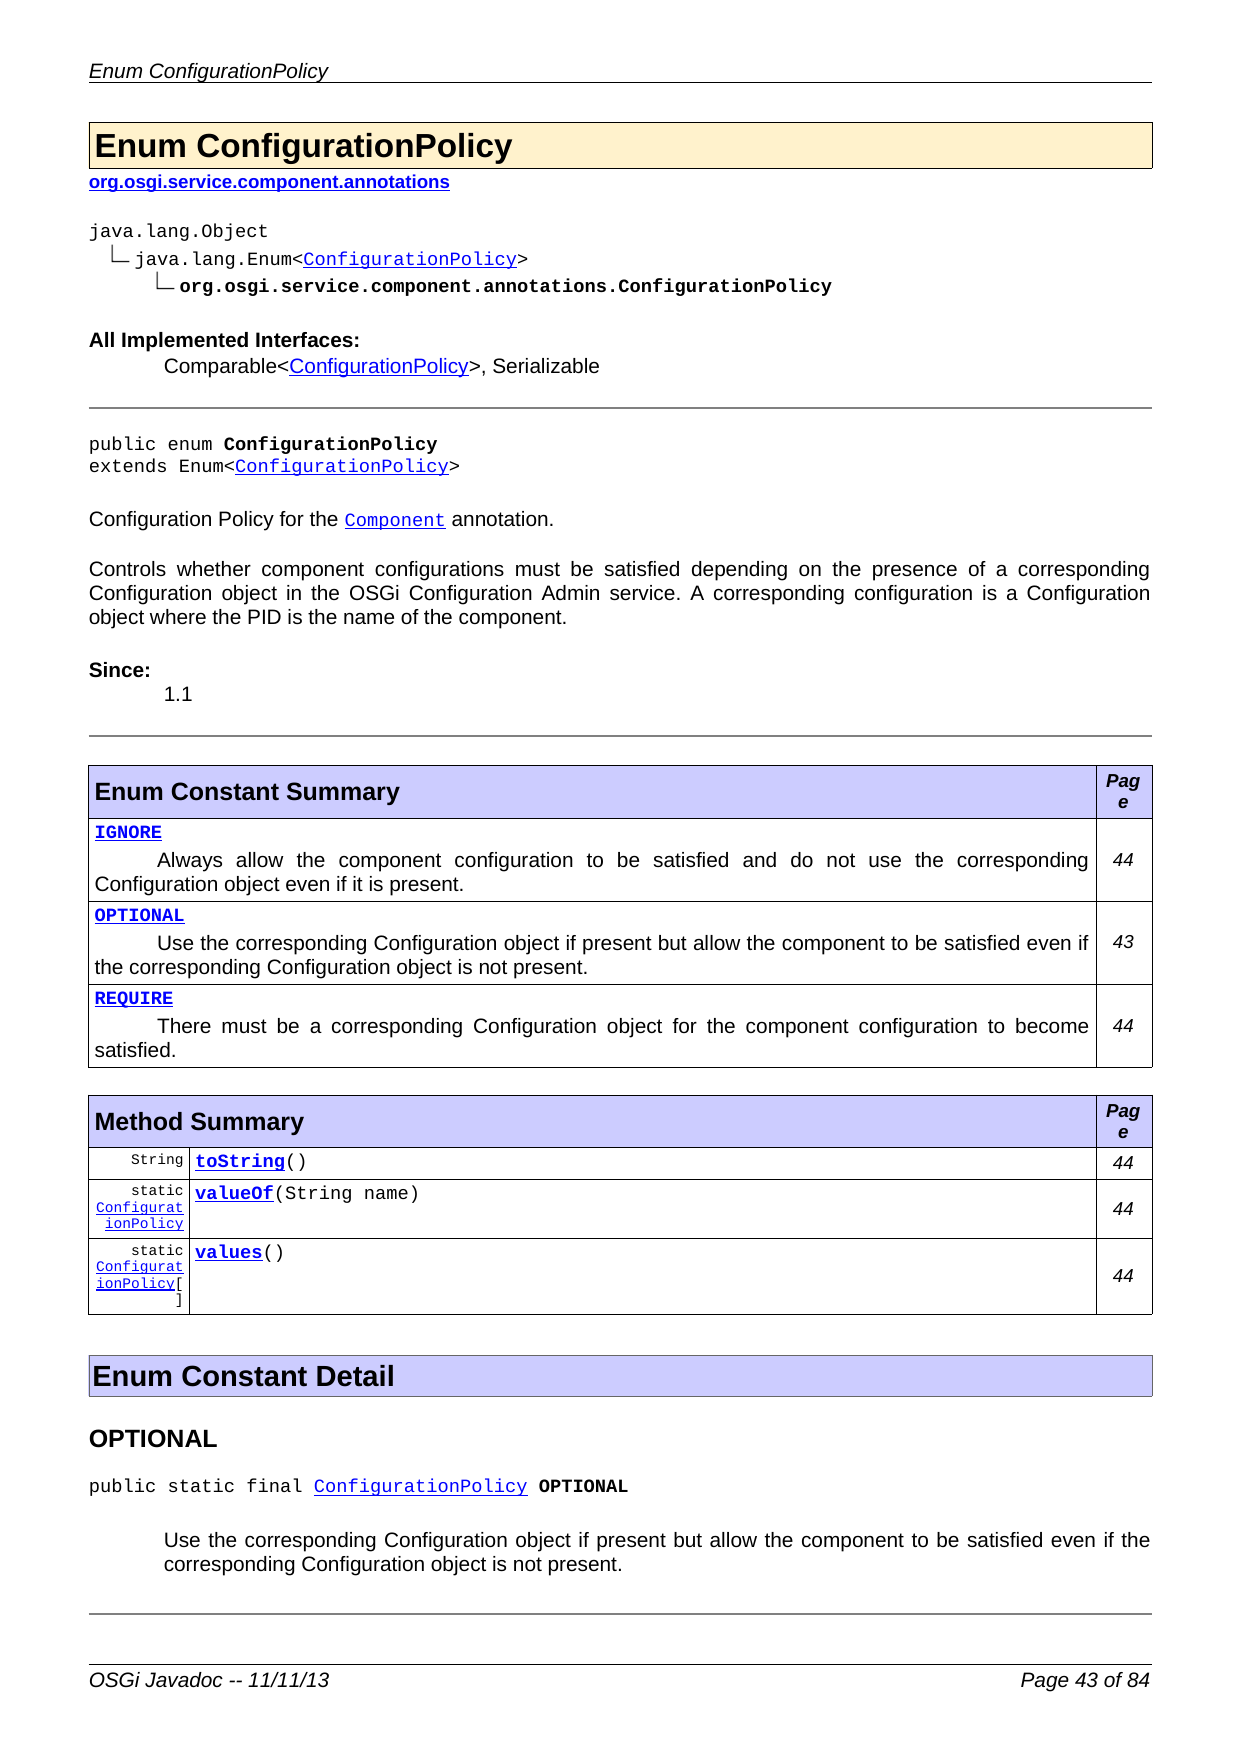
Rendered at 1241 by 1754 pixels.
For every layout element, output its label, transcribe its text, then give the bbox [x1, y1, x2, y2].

subtitle Enum ConfigurationPolicy [90, 123, 1152, 168]
text Configuration Policy for the Component annotation. [88, 507, 1152, 532]
text public enum ConfigurationPolicy [88, 435, 1152, 456]
table_header Page [1097, 1096, 1152, 1147]
text 1.1 [163, 682, 1152, 706]
picture [111, 243, 135, 266]
subtitle OPTIONAL [88, 1424, 1152, 1453]
table_cell 43 [1097, 985, 1152, 1067]
text public static final ConfigurationPolicy OPTIONAL [88, 1477, 1152, 1498]
table_header Page [1097, 766, 1152, 818]
table_cell OPTIONAL Use the corresponding Configuration object if present but allow the component to be satisfied even if the corresponding Configuration object is not present. [89, 902, 1096, 984]
table_cell 43 [1097, 819, 1152, 901]
table_header Enum Constant Summary [89, 766, 1096, 818]
table_cell IGNORE Always allow the component configuration to be satisfied and do not use the corresponding Configuration object even if it is present. [89, 819, 1096, 901]
text Since: [88, 658, 1152, 682]
subtitle Enum Constant Detail [90, 1356, 1152, 1396]
table_cell String [89, 1148, 189, 1178]
table_cell static ConfigurationPolicy [89, 1180, 189, 1238]
table_cell 43 [1097, 1180, 1152, 1238]
subtitle All Implemented Interfaces: [88, 327, 1152, 351]
table_header Method Summary [89, 1096, 1096, 1147]
text org.osgi.service.component.annotations [88, 171, 1152, 193]
table_cell 42 [1097, 902, 1152, 984]
table_cell toString() [190, 1148, 1096, 1178]
table_cell 43 [1097, 1239, 1152, 1314]
table_cell values() [190, 1239, 1096, 1314]
text java.lang.Object [88, 222, 1152, 243]
picture [156, 270, 180, 293]
table_cell valueOf(String name) [190, 1180, 1096, 1238]
table_cell REQUIRE There must be a corresponding Configuration object for the component configuration to become satisfied. [89, 985, 1096, 1067]
text extends Enum<ConfigurationPolicy> [88, 456, 1152, 478]
text Use the corresponding Configuration object if present but allow the component to be satisfied even if the corresponding Configuration object is not present. [163, 1528, 1152, 1576]
text org.osgi.service.component.annotations.ConfigurationPolicy [88, 271, 1152, 298]
text Comparable<ConfigurationPolicy>, Serializable [163, 354, 1152, 378]
table_cell static ConfigurationPolicy[] [89, 1239, 189, 1314]
text java.lang.Enum<ConfigurationPolicy> [88, 243, 1152, 271]
table_cell 43 [1097, 1148, 1152, 1178]
text Controls whether component configurations must be satisfied depending on the presence of a corresponding Configuration object in the OSGi Configuration Admin service. A corresponding configuration is a Configuration object where the PID is the name of the component. [88, 557, 1152, 629]
